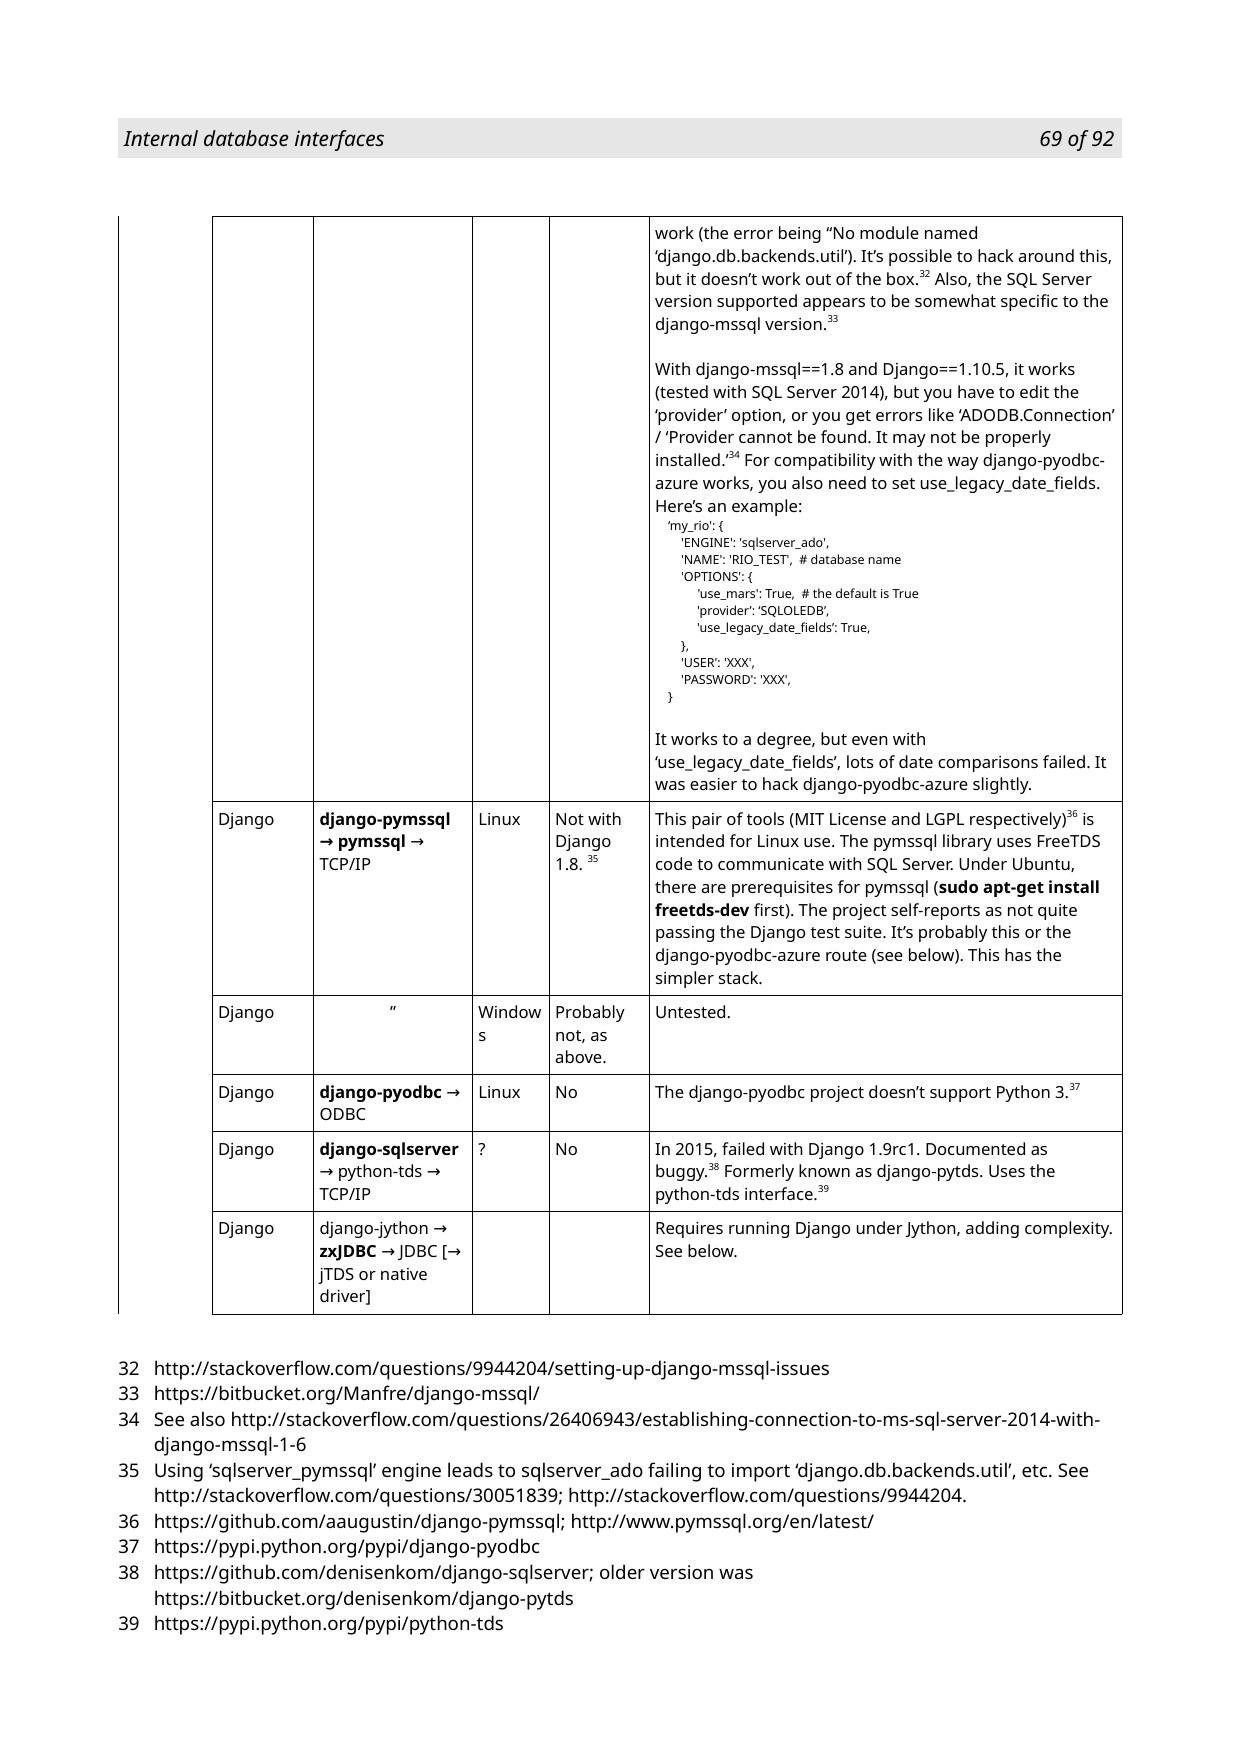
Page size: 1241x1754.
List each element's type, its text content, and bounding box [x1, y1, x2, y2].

table_cell django-jython → zxJDBC → JDBC [→ jTDS or native driver] [314, 1212, 472, 1313]
table_cell [213, 217, 313, 801]
table_cell [119, 801, 212, 995]
table_cell Windows [473, 996, 549, 1074]
table_cell Linux [473, 802, 549, 995]
table_cell [473, 217, 549, 801]
table_cell No [550, 1132, 649, 1211]
table_cell django-sqlserver → python-tds → TCP/IP [314, 1132, 472, 1211]
table_cell In 2015, failed with Django 1.9rc1. Documented as buggy. Formerly known as django-pytds. Uses the python-tds interface. [650, 1132, 1122, 1211]
table_cell django-pyodbc → ODBC [314, 1075, 472, 1131]
table_cell Linux [473, 1075, 549, 1131]
table_cell [119, 1074, 212, 1131]
table_cell [314, 217, 472, 801]
table_cell django-pymssql → pymssql → TCP/IP [314, 802, 472, 995]
table_cell No [550, 1075, 649, 1131]
table_cell Untested. [650, 996, 1122, 1074]
table_cell This pair of tools (MIT License and LGPL respectively) is intended for Linux use. The pymssql library uses FreeTDS code to communicate with SQL Server. Under Ubuntu, there are prerequisites for pymssql (sudo apt-get install freetds-dev first). The project self-reports as not quite passing the Django test suite. It’s probably this or the django-pyodbc-azure route (see below). This has the simpler stack. [650, 802, 1122, 995]
table_cell Not with Django 1.8. [550, 802, 649, 995]
table_cell Django [213, 996, 313, 1074]
table_cell Probably not, as above. [550, 996, 649, 1074]
table_cell Requires running Django under Jython, adding complexity. See below. [650, 1212, 1122, 1313]
table_cell work (the error being “No module named ‘django.db.backends.util’). It’s possible to hack around this, but it doesn’t work out of the box. Also, the SQL Server version supported appears to be somewhat specific to the django-mssql version. With django-mssql==1.8 and Django==1.10.5, it works (tested with SQL Server 2014), but you have to edit the ‘provider’ option, or you get errors like ‘ADODB.Connection’ / ‘Provider cannot be found. It may not be properly installed.’ For compatibility with the way django-pyodbc-azure works, you also need to set use_legacy_date_fields. Here’s an example: ‘my_rio': { 'ENGINE': 'sqlserver_ado', 'NAME': 'RIO_TEST', # database name 'OPTIONS': { 'use_mars': True, # the default is True 'provider’: ‘SQLOLEDB’, 'use_legacy_date_fields’: True, }, 'USER': 'XXX', 'PASSWORD': 'XXX', } It works to a degree, but even with ‘use_legacy_date_fields’, lots of date comparisons failed. It was easier to hack django-pyodbc-azure slightly. [650, 217, 1122, 801]
table_cell [550, 217, 649, 801]
table_cell ? [473, 1132, 549, 1211]
table_cell [119, 995, 212, 1074]
table_cell [119, 216, 212, 801]
table_cell ” [314, 996, 472, 1074]
table_cell [473, 1212, 549, 1313]
table_cell [119, 1131, 212, 1211]
table_cell [550, 1212, 649, 1313]
table_cell Django [213, 1212, 313, 1313]
table_cell Django [213, 1075, 313, 1131]
table_cell The django-pyodbc project doesn’t support Python 3. [650, 1075, 1122, 1131]
table_cell Django [213, 802, 313, 995]
table_cell Django [213, 1132, 313, 1211]
table_cell [119, 1211, 212, 1313]
